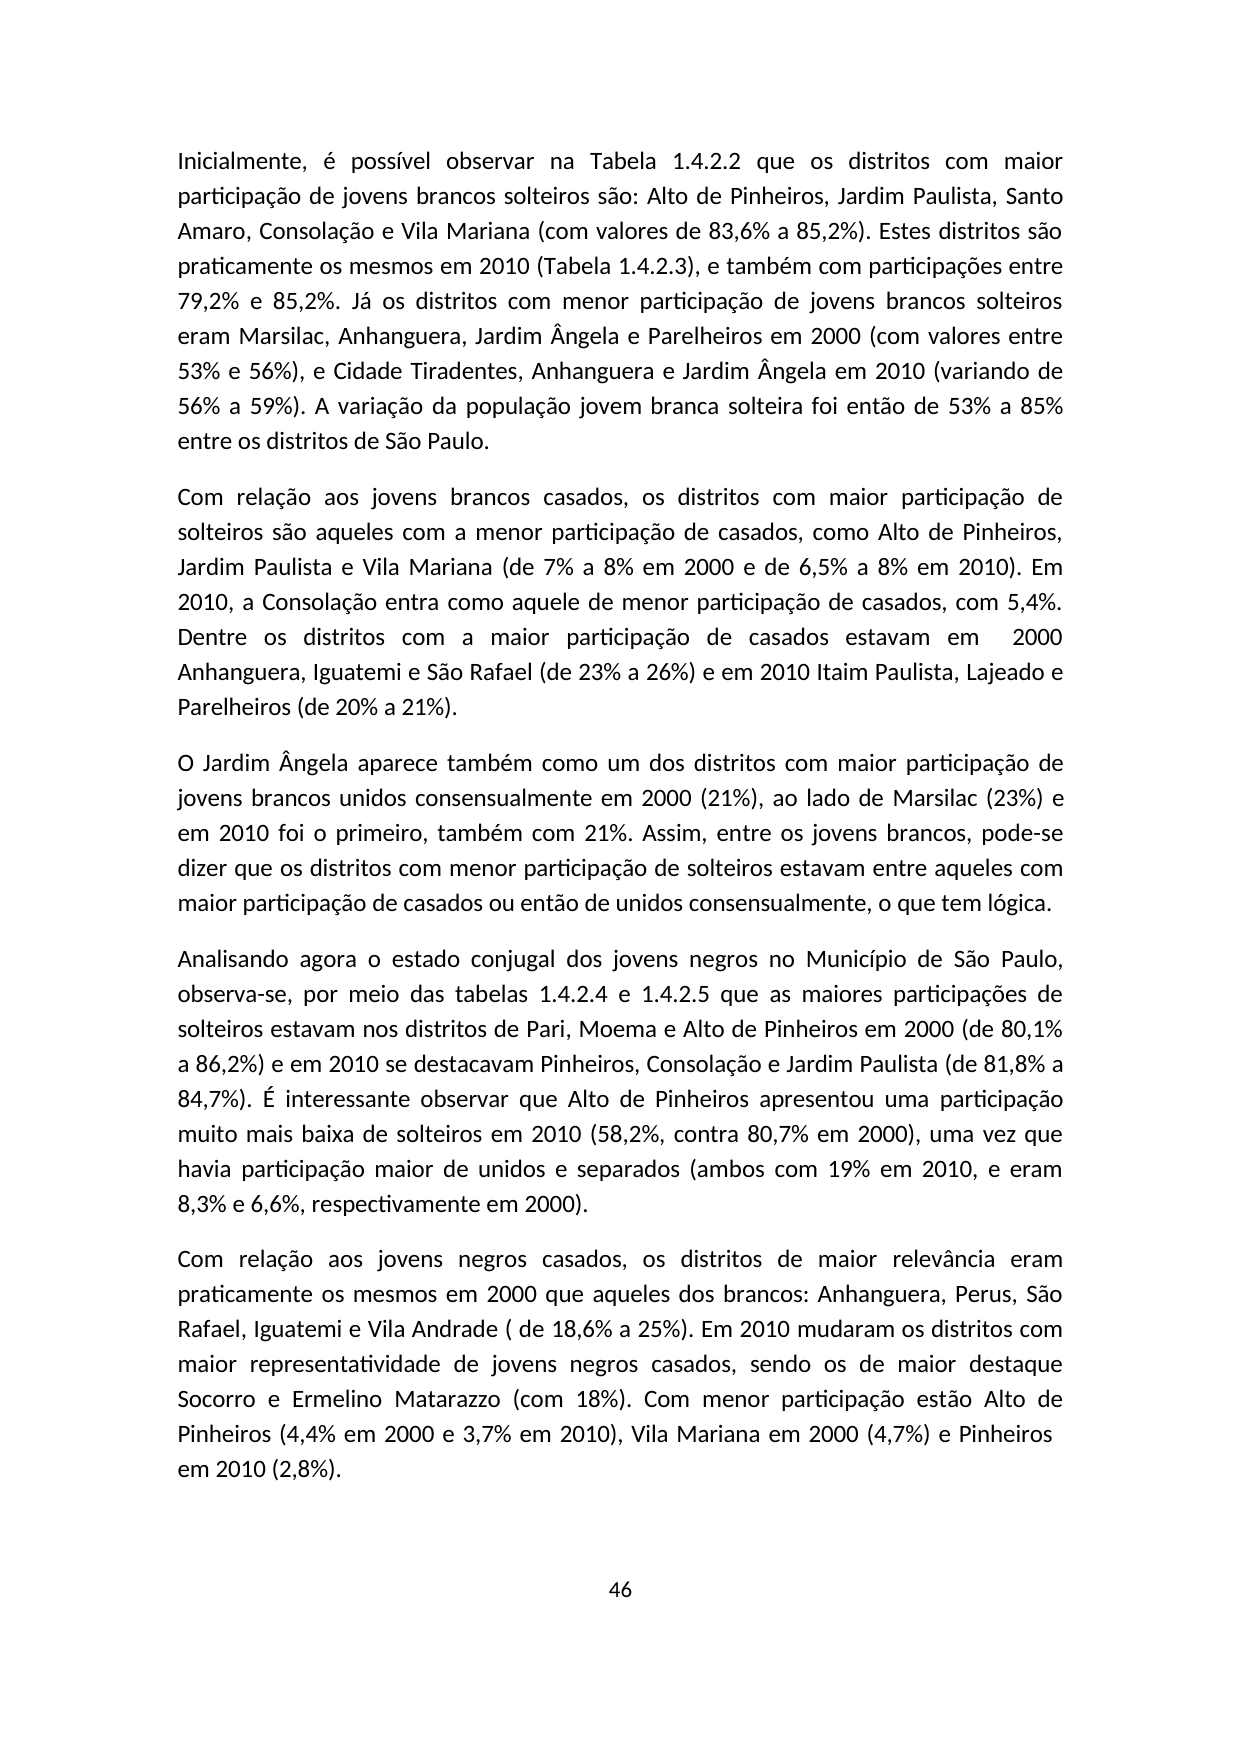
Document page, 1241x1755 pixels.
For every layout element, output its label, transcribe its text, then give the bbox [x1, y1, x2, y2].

text O Jardim Ângela aparece também como um dos distritos com maior participação de jovens brancos unidos consensualmente em 2000 (21%), ao lado de Marsilac (23%) e em 2010 foi o primeiro, também com 21%. Assim, entre os jovens brancos, pode-se dizer que os distritos com menor participação de solteiros estavam entre aqueles com maior participação de casados ou então de unidos consensualmente, o que tem lógica. [177, 747, 1064, 918]
text Analisando agora o estado conjugal dos jovens negros no Município de São Paulo, observa-se, por meio das tabelas 1.4.2.4 e 1.4.2.5 que as maiores participações de solteiros estavam nos distritos de Pari, Moema e Alto de Pinheiros em 2000 (de 80,1% a 86,2%) e em 2010 se destacavam Pinheiros, Consolação e Jardim Paulista (de 81,8% a 84,7%). É interessante observar que Alto de Pinheiros apresentou uma participação muito mais baixa de solteiros em 2010 (58,2%, contra 80,7% em 2000), uma vez que havia participação maior de unidos e separados (ambos com 19% em 2010, e eram 8,3% e 6,6%, respectivamente em 2000). [177, 943, 1063, 1218]
text Com relação aos jovens brancos casados, os distritos com maior participação de solteiros são aqueles com a menor participação de casados, como Alto de Pinheiros, Jardim Paulista e Vila Mariana (de 7% a 8% em 2000 e de 6,5% a 8% em 2010). Em 2010, a Consolação entra como aquele de menor participação de casados, com 5,4%. Dentre os distritos com a maior participação de casados estavam em 2000 Anhanguera, Iguatemi e São Rafael (de 23% a 26%) e em 2010 Itaim Paulista, Lajeado e Parelheiros (de 20% a 21%). [177, 481, 1063, 722]
text Inicialmente, é possível observar na Tabela 1.4.2.2 que os distritos com maior participação de jovens brancos solteiros são: Alto de Pinheiros, Jardim Paulista, Santo Amaro, Consolação e Vila Mariana (com valores de 83,6% a 85,2%). Estes distritos são praticamente os mesmos em 2010 (Tabela 1.4.2.3), e também com participações entre 79,2% e 85,2%. Já os distritos com menor participação de jovens brancos solteiros eram Marsilac, Anhanguera, Jardim Ângela e Parelheiros em 2000 (com valores entre 53% e 56%), e Cidade Tiradentes, Anhanguera e Jardim Ângela em 2010 (variando de 56% a 59%). A variação da população jovem branca solteira foi então de 53% a 85% entre os distritos de São Paulo. [177, 146, 1063, 456]
text em 2010 (2,8%). [177, 1454, 1076, 1484]
text Com relação aos jovens negros casados, os distritos de maior relevância eram praticamente os mesmos em 2000 que aqueles dos brancos: Anhanguera, Perus, São Rafael, Iguatemi e Vila Andrade ( de 18,6% a 25%). Em 2010 mudaram os distritos com maior representatividade de jovens negros casados, sendo os de maior destaque Socorro e Ermelino Matarazzo (com 18%). Com menor participação estão Alto de Pinheiros (4,4% em 2000 e 3,7% em 2010), Vila Mariana em 2000 (4,7%) e Pinheiros [177, 1244, 1063, 1449]
